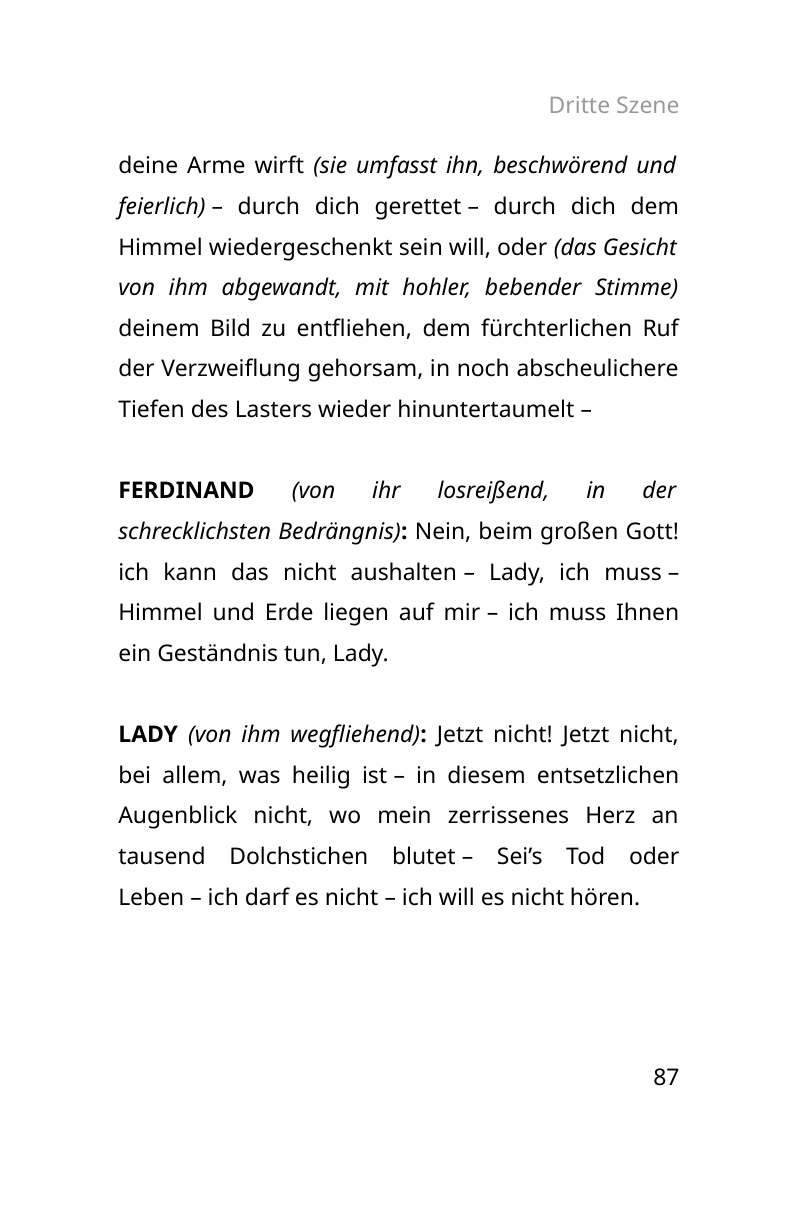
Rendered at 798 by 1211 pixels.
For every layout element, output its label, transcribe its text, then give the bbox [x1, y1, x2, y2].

text deine Arme wirft (sie umfasst ihn, beschwörend und feierlich) – durch dich gerettet – durch dich dem Himmel wiedergeschenkt sein will, oder (das Gesicht von ihm abgewandt, mit hohler, bebender Stimme) deinem Bild zu entfliehen, dem fürchterlichen Ruf der Verzweiflung gehorsam, in noch abscheulichere Tiefen des Lasters wieder hinuntertaumelt – [118, 149, 679, 424]
text LADY (von ihm wegfliehend): Jetzt nicht! Jetzt nicht, bei allem, was heilig ist – in diesem entsetzlichen Augenblick nicht, wo mein zerrissenes Herz an tausend Dolchstichen blutet – Sei’s Tod oder Leben – ich darf es nicht – ich will es nicht hören. [118, 689, 679, 912]
text FERDINAND (von ihr losreißend, in der schrecklichsten Bedrängnis): Nein, beim großen Gott! ich kann das nicht aushalten – Lady, ich muss – Himmel und Erde liegen auf mir – ich muss Ihnen ein Geständnis tun, Lady. [118, 445, 679, 668]
